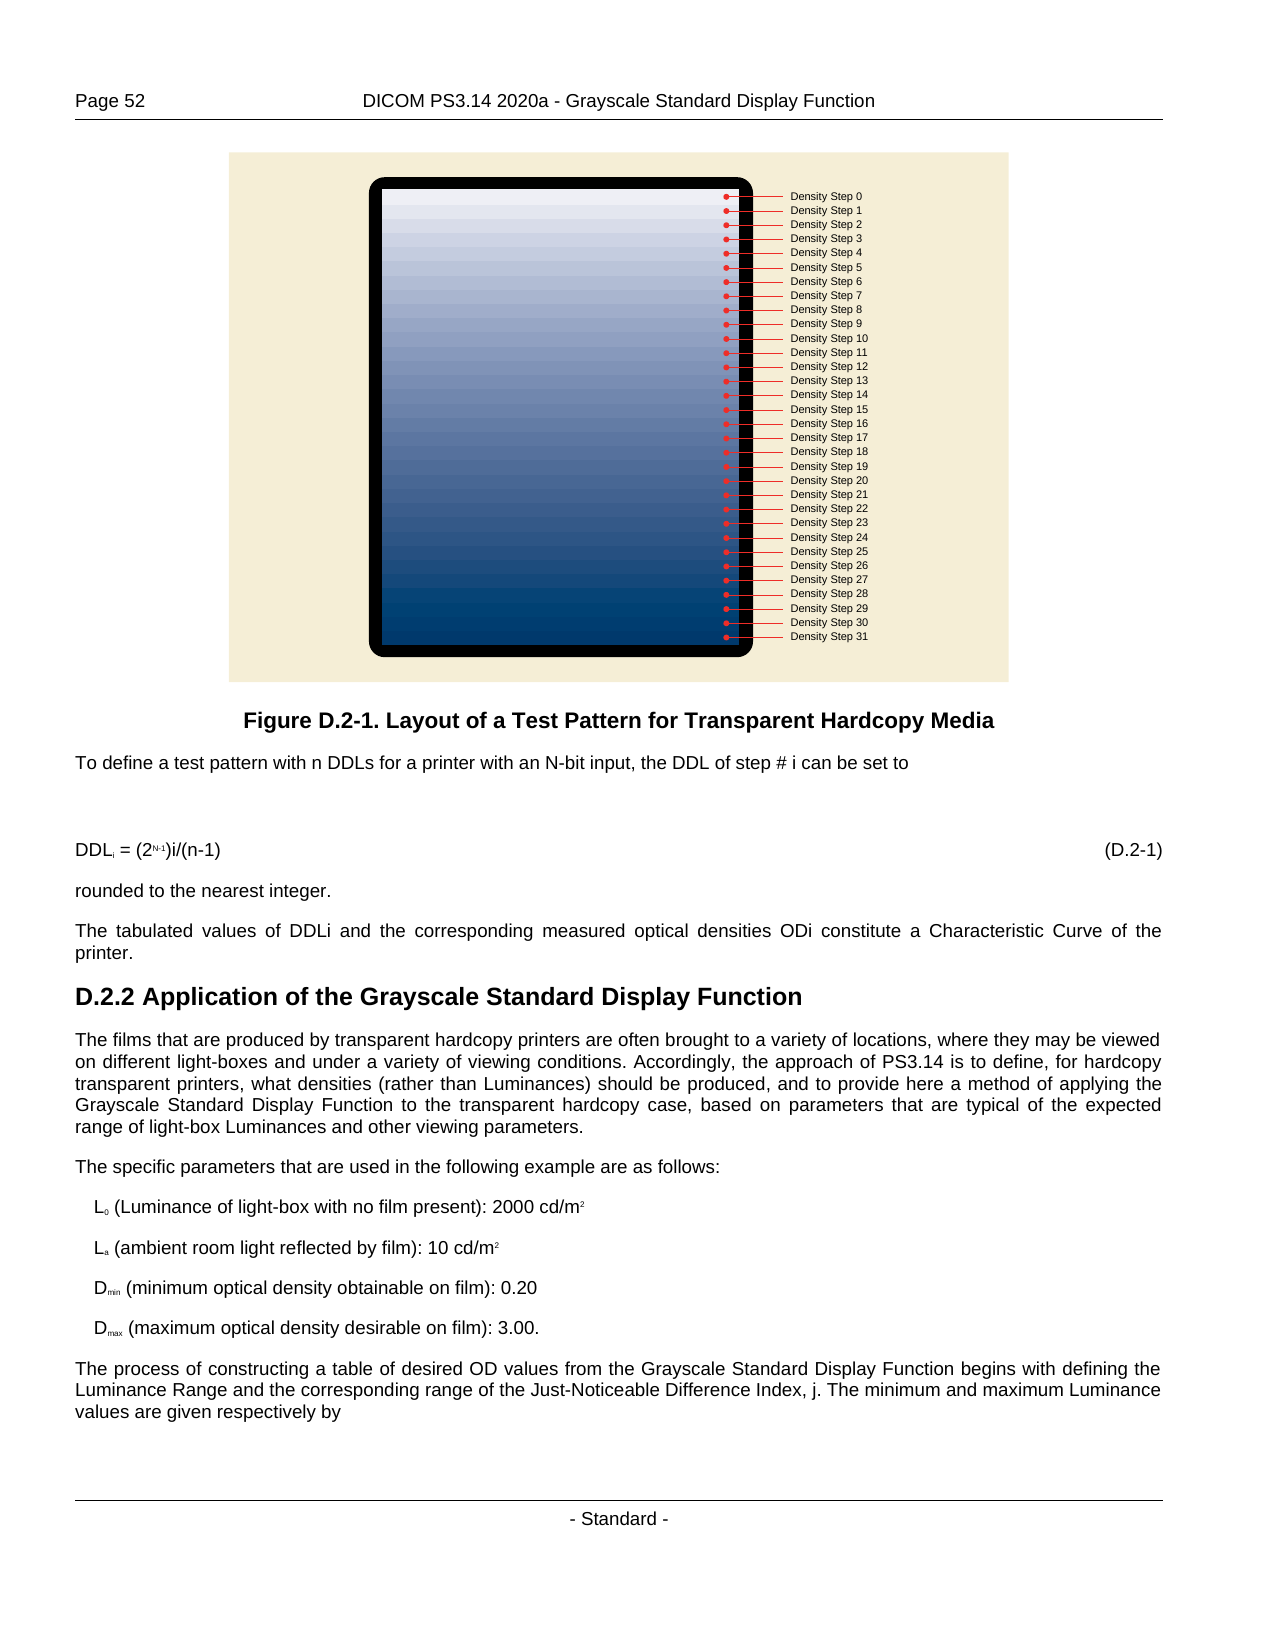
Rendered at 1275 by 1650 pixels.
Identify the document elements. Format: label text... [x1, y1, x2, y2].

text L0 (Luminance of light-box with no film present): 2000 cd/m2 [94, 1196, 1162, 1218]
text To define a test pattern with n DDLs for a printer with an N-bit input, the DDL of step # i can be set to [75, 751, 1162, 773]
text Figure D.2-1. Layout of a Test Pattern for Transparent Hardcopy Media [75, 707, 1162, 733]
text Dmin (minimum optical density obtainable on film): 0.20 [94, 1277, 1162, 1298]
text D.2.2 Application of the Grayscale Standard Display Function [75, 982, 1162, 1011]
text The process of constructing a table of desired OD values from the Grayscale Standard Display Function begins with defining the Luminance Range and the corresponding range of the Just-Noticeable Difference Index, j. The minimum and maximum Luminance values are given respectively by [75, 1357, 1162, 1422]
text The films that are produced by transparent hardcopy printers are often brought to a variety of locations, where they may be viewed on different light-boxes and under a variety of viewing conditions. Accordingly, the approach of PS3.14 is to define, for hardcopy transparent printers, what densities (rather than Luminances) should be produced, and to provide here a method of applying the Grayscale Standard Display Function to the transparent hardcopy case, based on parameters that are typical of the expected range of light-box Luminances and other viewing parameters. [75, 1029, 1162, 1137]
text The tabulated values of DDLi and the corresponding measured optical densities ODi constitute a Characteristic Curve of the printer. [75, 920, 1162, 963]
text The specific parameters that are used in the following example are as follows: [75, 1156, 1162, 1177]
text rounded to the nearest integer. [75, 879, 1162, 901]
text La (ambient room light reflected by film): 10 cd/m2 [94, 1236, 1162, 1258]
table_header DDLi = (2N-1)i/(n-1) [75, 839, 1094, 861]
table_header (D.2-1) [1095, 839, 1162, 861]
text Dmax (maximum optical density desirable on film): 3.00. [94, 1317, 1162, 1339]
